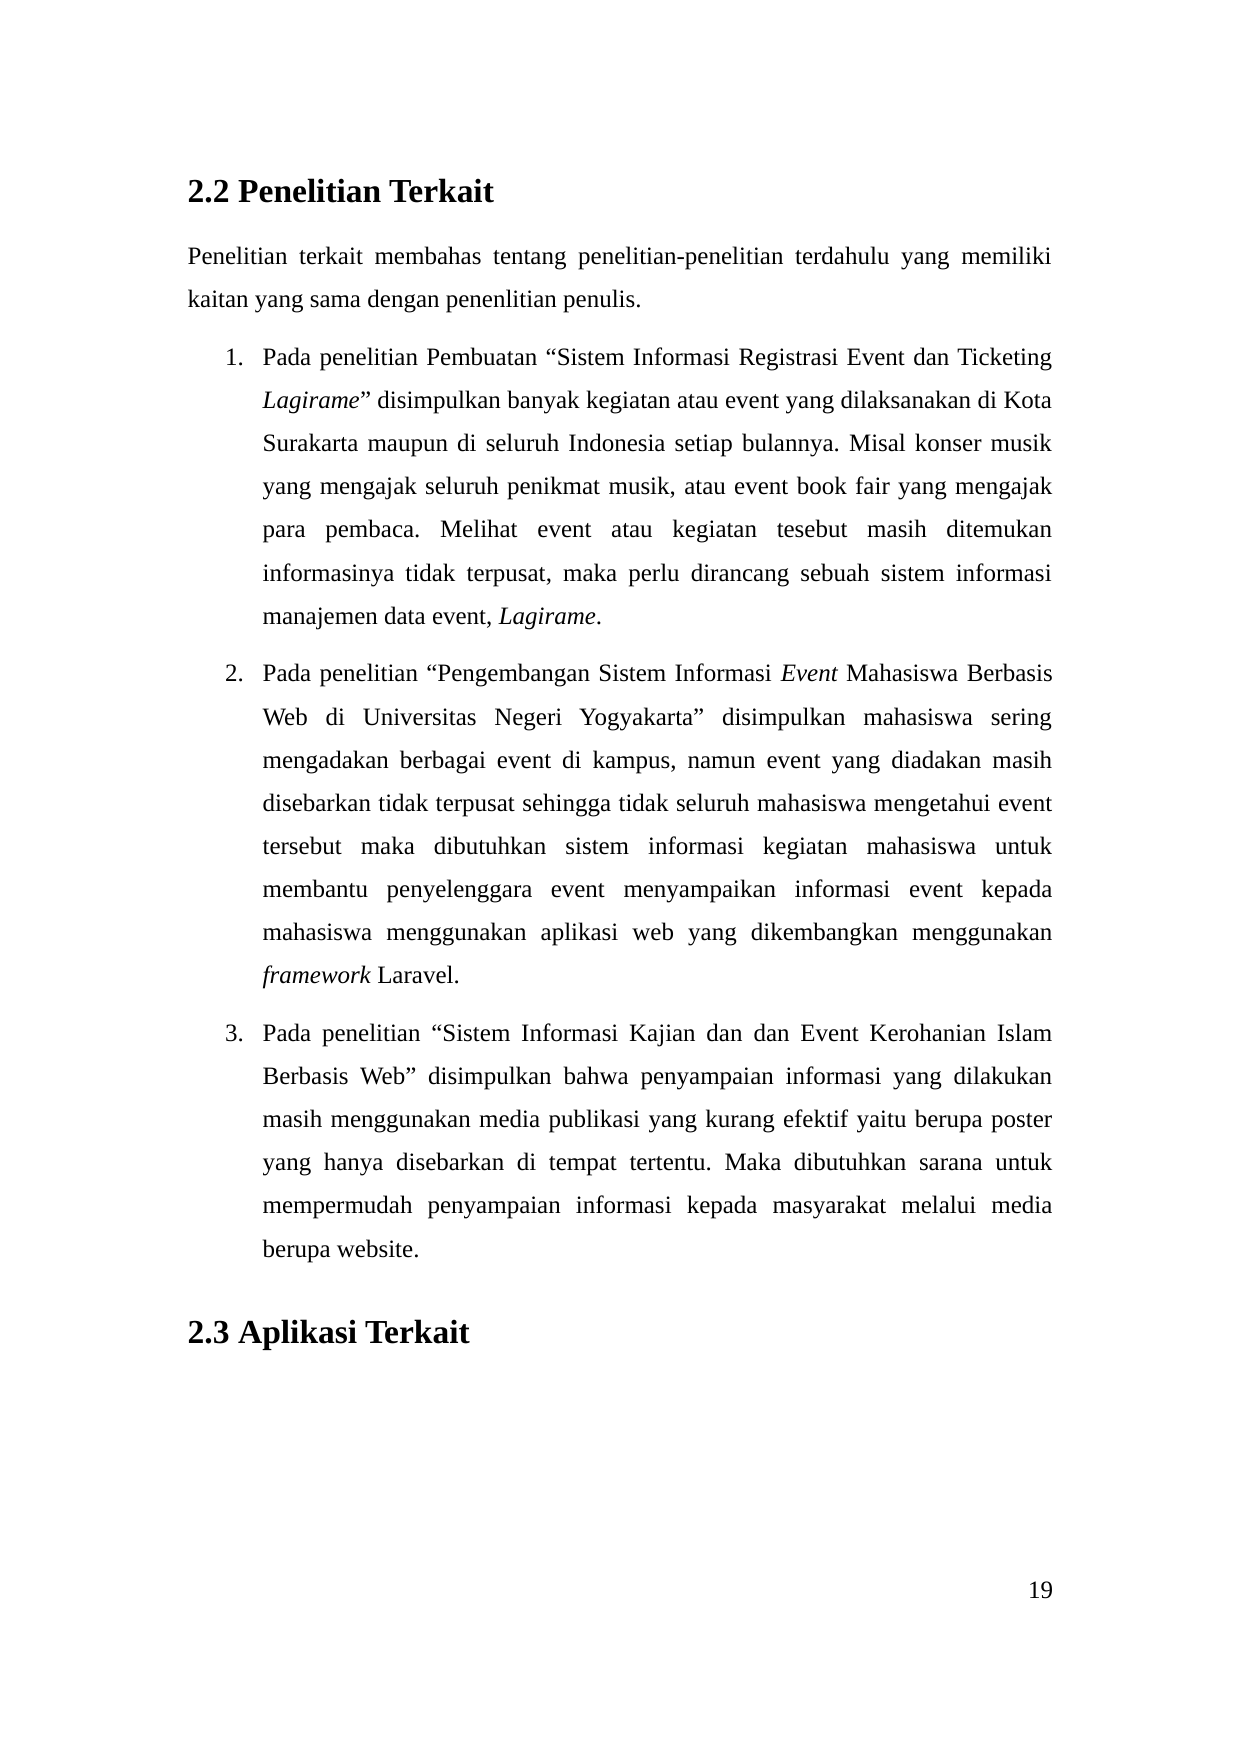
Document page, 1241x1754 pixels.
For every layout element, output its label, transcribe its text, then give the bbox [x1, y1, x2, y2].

subtitle Aplikasi Terkait [187, 1312, 1053, 1351]
list Pada penelitian Pembuatan “Sistem Informasi Registrasi Event dan Ticketing Lagirame” disimpulkan banyak kegiatan atau event yang dilaksanakan di Kota Surakarta maupun di seluruh Indonesia setiap bulannya. Misal konser musik yang mengajak seluruh penikmat musik, atau event book fair yang mengajak para pembaca. Melihat event atau kegiatan tesebut masih ditemukan informasinya tidak terpusat, maka perlu dirancang sebuah sistem informasi manajemen data event, Lagirame. [225, 342, 1053, 629]
text Penelitian terkait membahas tentang penelitian-penelitian terdahulu yang memiliki kaitan yang sama dengan penenlitian penulis. [187, 241, 1053, 313]
list Pada penelitian “Pengembangan Sistem Informasi Event Mahasiswa Berbasis Web di Universitas Negeri Yogyakarta” disimpulkan mahasiswa sering mengadakan berbagai event di kampus, namun event yang diadakan masih disebarkan tidak terpusat sehingga tidak seluruh mahasiswa mengetahui event tersebut maka dibutuhkan sistem informasi kegiatan mahasiswa untuk membantu penyelenggara event menyampaikan informasi event kepada mahasiswa menggunakan aplikasi web yang dikembangkan menggunakan framework Laravel. [225, 658, 1053, 989]
subtitle Penelitian Terkait [187, 171, 1053, 209]
list Pada penelitian “Sistem Informasi Kajian dan dan Event Kerohanian Islam Berbasis Web” disimpulkan bahwa penyampaian informasi yang dilakukan masih menggunakan media publikasi yang kurang efektif yaitu berupa poster yang hanya disebarkan di tempat tertentu. Maka dibutuhkan sarana untuk mempermudah penyampaian informasi kepada masyarakat melalui media berupa website. [225, 1018, 1053, 1262]
